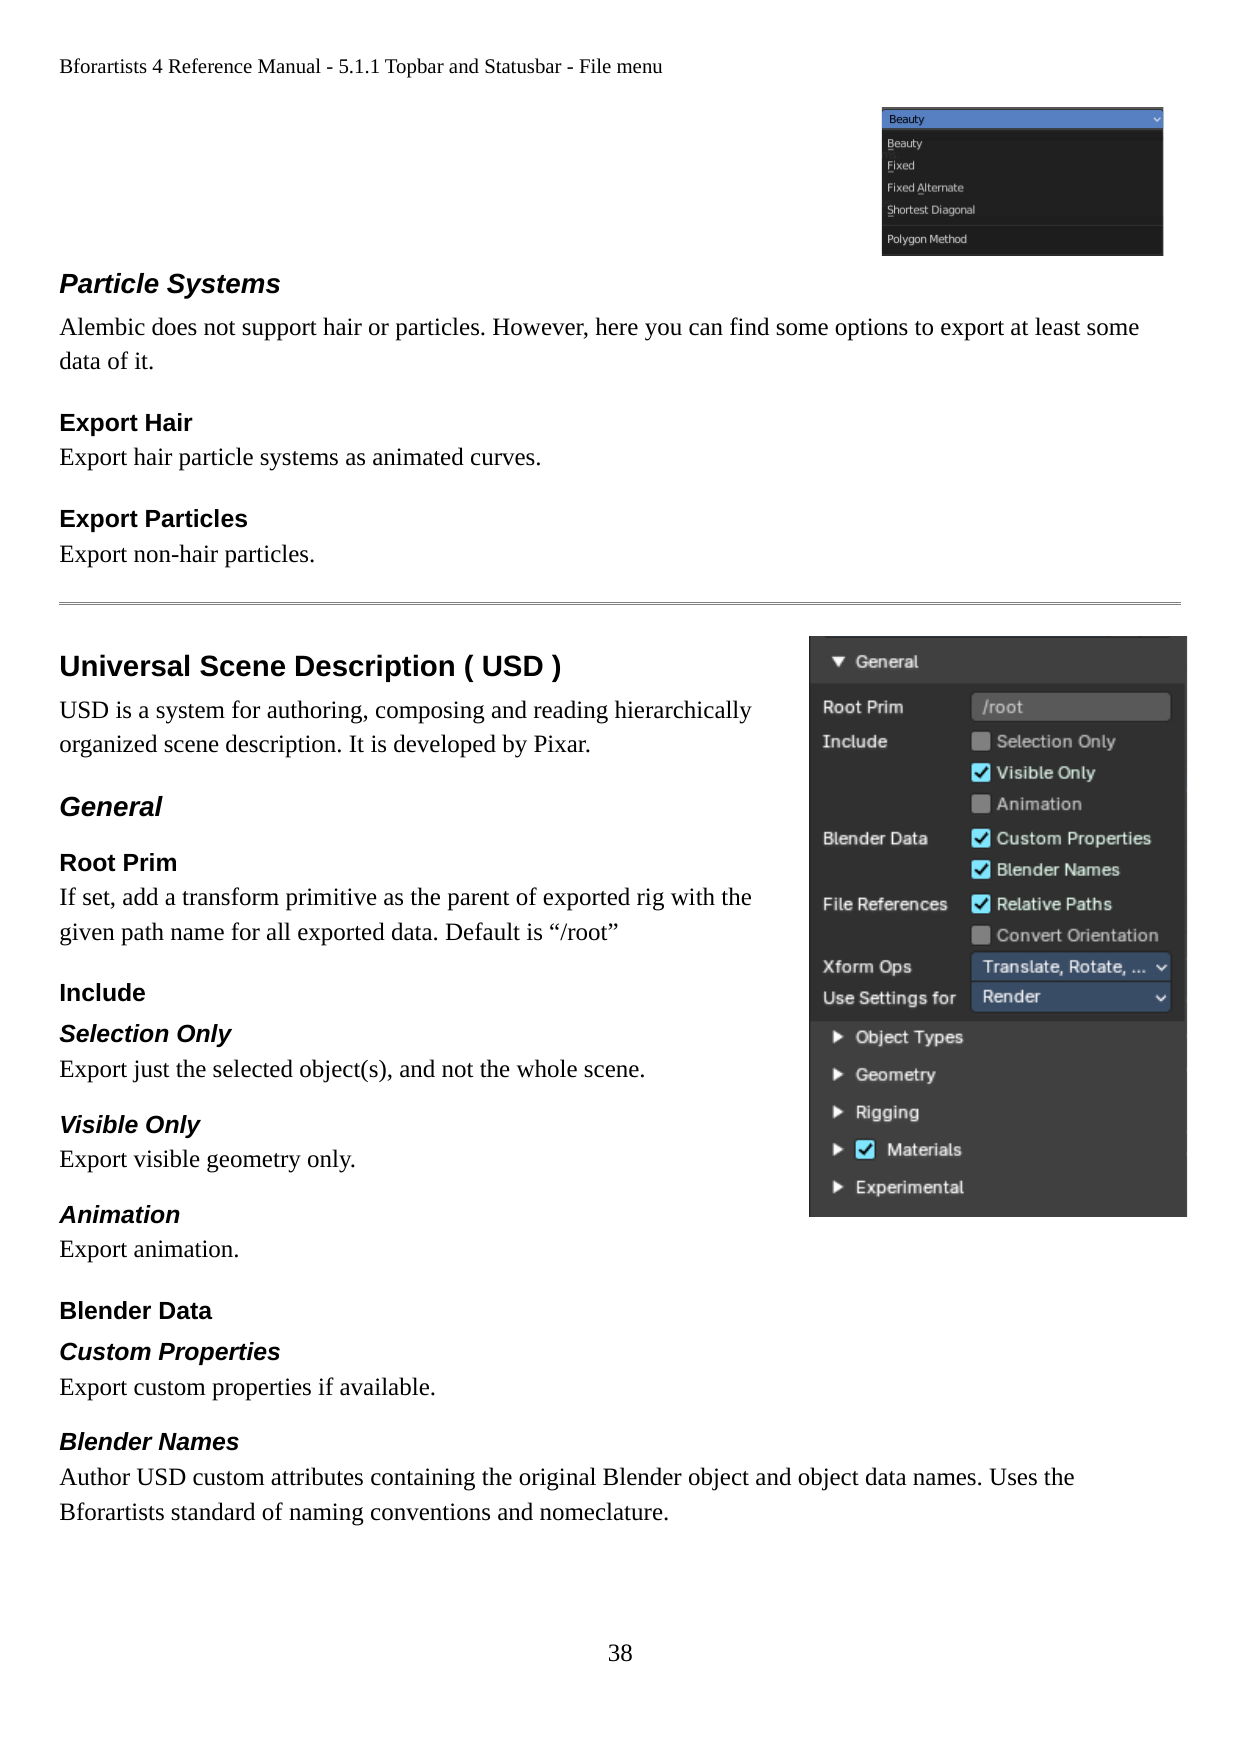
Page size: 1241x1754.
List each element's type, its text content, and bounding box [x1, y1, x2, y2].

text USD is a system for authoring, composing and reading hierarchically organized scene description. It is developed by Pixar. [59, 695, 809, 758]
picture [881, 107, 1164, 256]
subtitle Blender Names [59, 1427, 1181, 1456]
picture [809, 636, 1188, 1217]
text Export non-hair particles. [59, 539, 1181, 567]
subtitle Particle Systems [59, 267, 1181, 299]
subtitle Custom Properties [59, 1337, 1181, 1366]
subtitle Visible Only [59, 1110, 809, 1138]
text Export animation. [59, 1234, 1181, 1263]
subtitle Blender Data [59, 1296, 1181, 1325]
subtitle Export Hair [59, 408, 1181, 436]
text Alembic does not support hair or particles. However, here you can find some options to export at least some data of it. [59, 312, 1181, 375]
text Export custom properties if available. [59, 1372, 1181, 1401]
subtitle Include [59, 978, 809, 1007]
text Author USD custom attributes containing the original Blender object and object data names. Uses the Bforartists standard of naming conventions and nomeclature. [59, 1462, 1181, 1525]
subtitle Selection Only [59, 1019, 809, 1048]
subtitle Animation [59, 1200, 1181, 1228]
text Export just the selected object(s), and not the whole scene. [59, 1054, 809, 1083]
subtitle Root Prim [59, 848, 809, 876]
subtitle Export Particles [59, 504, 1181, 532]
text Export visible geometry only. [59, 1144, 809, 1173]
subtitle General [59, 791, 809, 823]
text If set, add a transform primitive as the parent of exported rig with the given path name for all exported data. Default is “/root” [59, 882, 809, 946]
text Export hair particle systems as animated curves. [59, 442, 1181, 471]
subtitle Universal Scene Description ( USD ) [59, 648, 809, 682]
